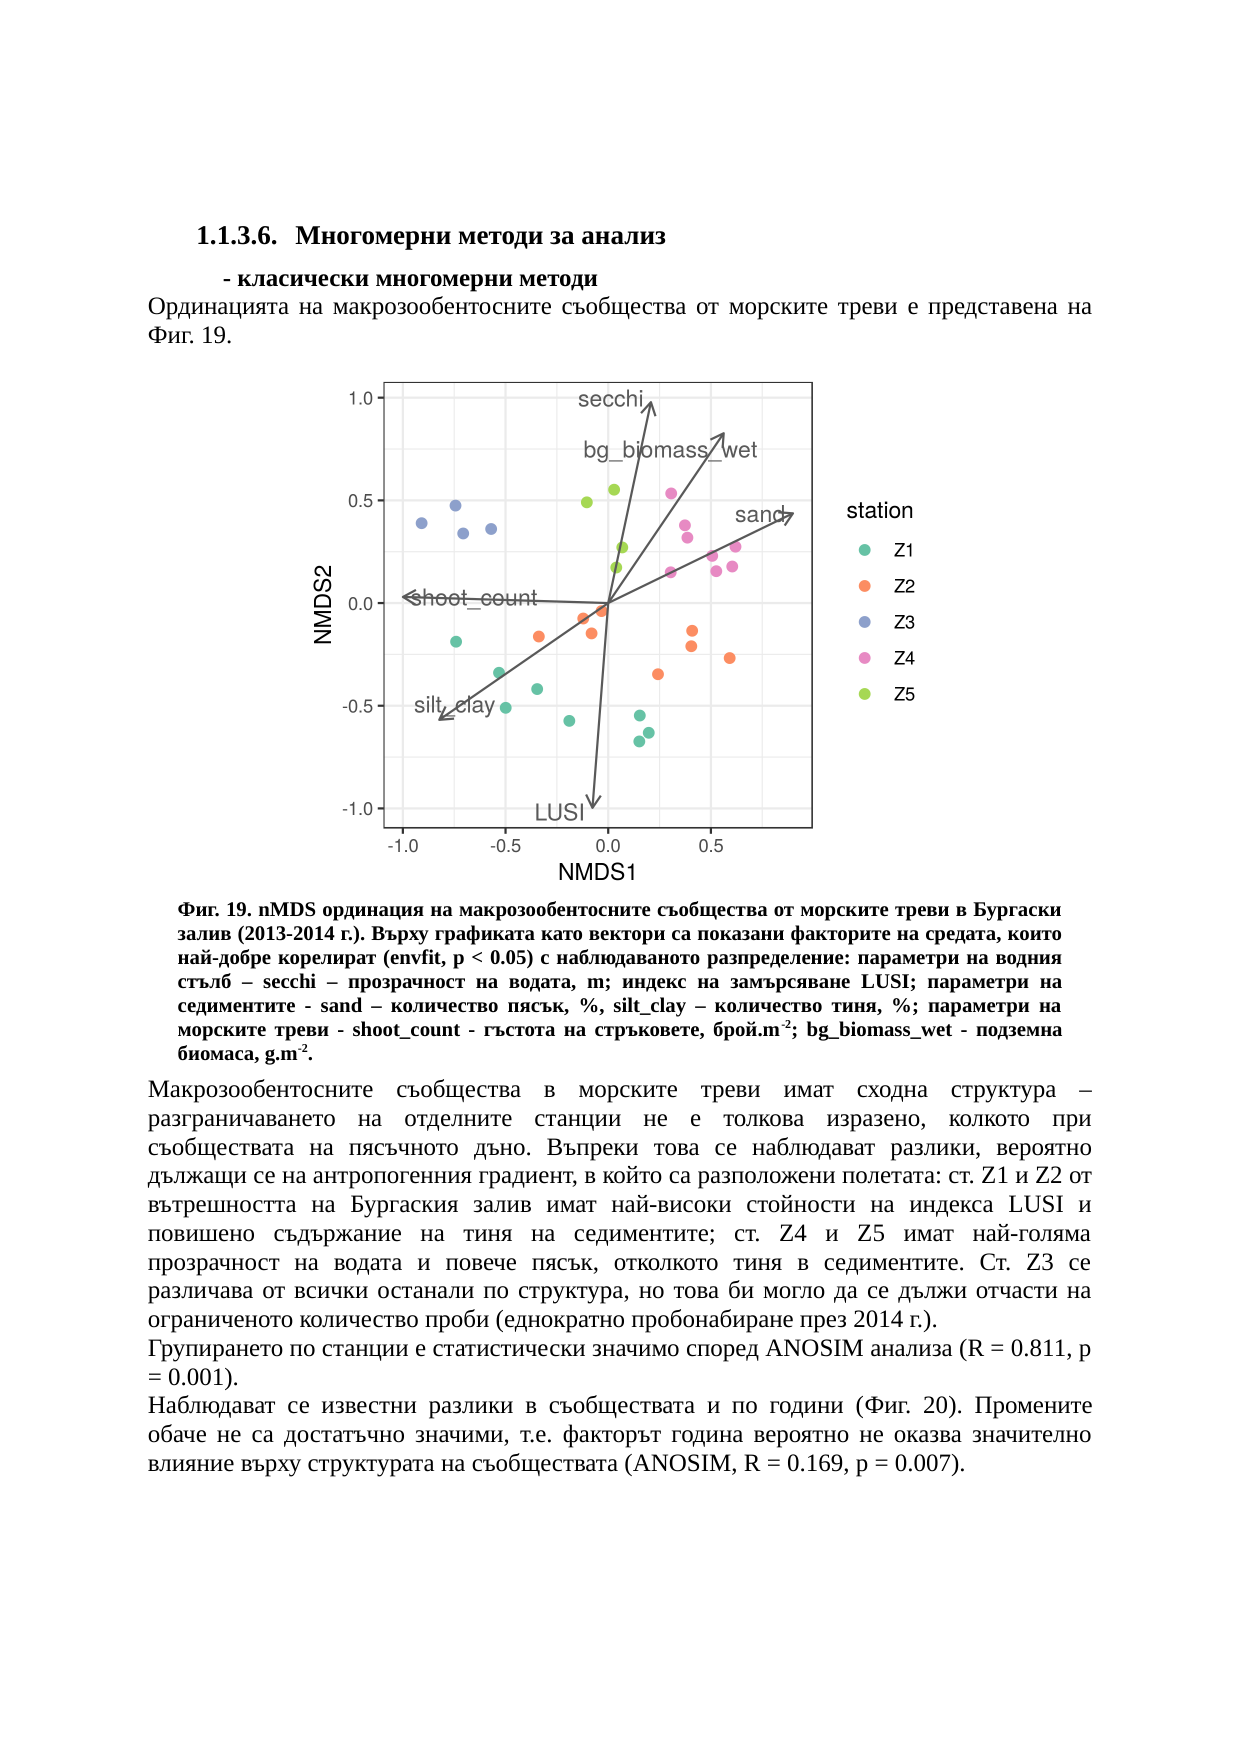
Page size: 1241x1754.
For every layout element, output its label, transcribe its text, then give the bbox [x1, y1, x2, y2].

picture [177, 370, 1063, 897]
text Групирането по станции е статистически значимо според ANOSIM анализа (R = 0.811, p = 0.001). [148, 1333, 1093, 1390]
text - класически многомерни методи [148, 263, 1093, 291]
text Макрозообентосните съобщества в морските треви имат сходна структура – разграничаването на отделните станции не е толкова изразено, колкото при съобществата на пясъчното дъно. Въпреки това се наблюдават разлики, вероятно дължащи се на антропогенния градиент, в който са разположени полетата: ст. Z1 и Z2 от вътрешността на Бургаския залив имат най-високи стойности на индекса LUSI и повишено съдържание на тиня на седиментите; ст. Z4 и Z5 имат най-голяма прозрачност на водата и повече пясък, отколкото тиня в седиментите. Ст. Z3 се различава от всички останали по структура, но това би могло да се дължи отчасти на ограниченото количество проби (еднократно пробонабиране през 2014 г.). [148, 349, 1093, 1333]
subtitle Многомерни методи за анализ [266, 219, 1093, 250]
text Ординацията на макрозообентосните съобщества от морските треви е представена на Фиг. 19. [148, 291, 1093, 349]
text Фиг. 19. nMDS ординация на макрозообентосните съобщества от морските треви в Бургаски залив (2013-2014 г.). Върху графиката като вектори са показани факторите на средата, които най-добре корелират (envfit, p < 0.05) с наблюдаваното разпределение: параметри на водния стълб – secchi – прозрачност на водата, m; индекс на замърсяване LUSI; параметри на седиментите - sand – количество пясък, %, silt_clay – количество тиня, %; параметри на морските треви - shoot_count - гъстота на стръковете, брой.m-2; bg_biomass_wet - подземна биомаса, g.m-2. [177, 897, 1063, 1065]
text Наблюдават се известни разлики в съобществата и по години (Фиг. 20). Промените обаче не са достатъчно значими, т.е. факторът година вероятно не оказва значително влияние върху структурата на съобществата (ANOSIM, R = 0.169, p = 0.007). [148, 1390, 1093, 1477]
